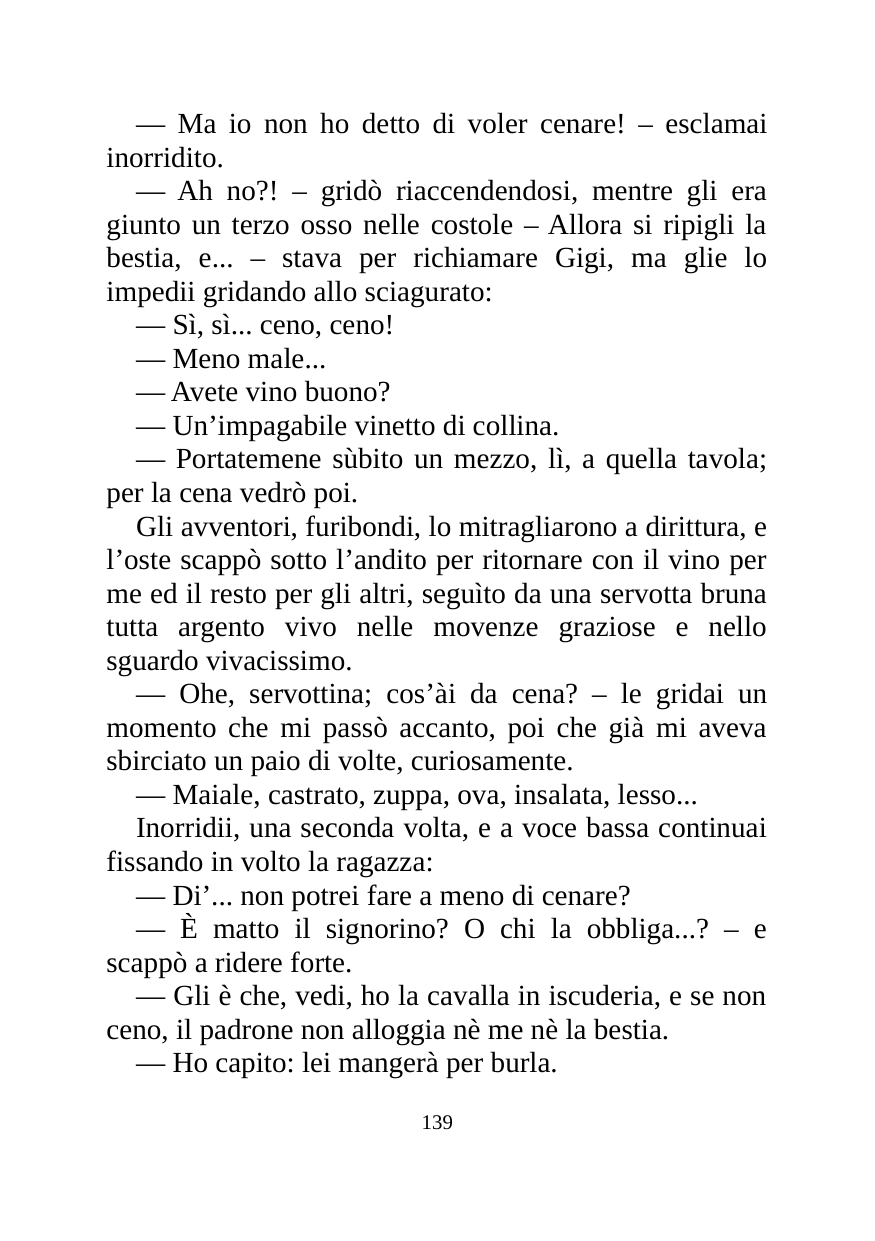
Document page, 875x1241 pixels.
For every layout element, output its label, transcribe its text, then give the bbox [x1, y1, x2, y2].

text — Maiale, castrato, zuppa, ova, insalata, lesso... [106, 777, 768, 811]
text — Gli è che, vedi, ho la cavalla in iscuderia, e se non ceno, il padrone non alloggia nè me nè la bestia. [106, 978, 768, 1045]
text — Un’impagabile vinetto di collina. [106, 408, 768, 442]
text — Di’... non potrei fare a meno di cenare? [106, 878, 768, 911]
text — È matto il signorino? O chi la obbliga...? – e scappò a ridere forte. [106, 911, 768, 978]
text Inorridii, una seconda volta, e a voce bassa continuai fissando in volto la ragazza: [106, 811, 768, 878]
text — Portatemene sùbito un mezzo, lì, a quella tavola; per la cena vedrò poi. [106, 442, 768, 509]
text — Ma io non ho detto di voler cenare! – esclamai inorridito. [106, 106, 768, 173]
text — Ah no?! – gridò riaccendendosi, mentre gli era giunto un terzo osso nelle costole – Allora si ripigli la bestia, e... – stava per richiamare Gigi, ma glie lo impedii gridando allo sciagurato: [106, 173, 768, 307]
text — Sì, sì... ceno, ceno! [106, 307, 768, 341]
text — Meno male... [106, 341, 768, 374]
text — Ohe, servottina; cos’ài da cena? – le gridai un momento che mi passò accanto, poi che già mi aveva sbirciato un paio di volte, curiosamente. [106, 676, 768, 777]
text Gli avventori, furibondi, lo mitragliarono a dirittura, e l’oste scappò sotto l’andito per ritornare con il vino per me ed il resto per gli altri, seguìto da una servotta bruna tutta argento vivo nelle movenze graziose e nello sguardo vivacissimo. [106, 509, 768, 676]
text — Avete vino buono? [106, 374, 768, 408]
text — Ho capito: lei mangerà per burla. [106, 1045, 768, 1079]
